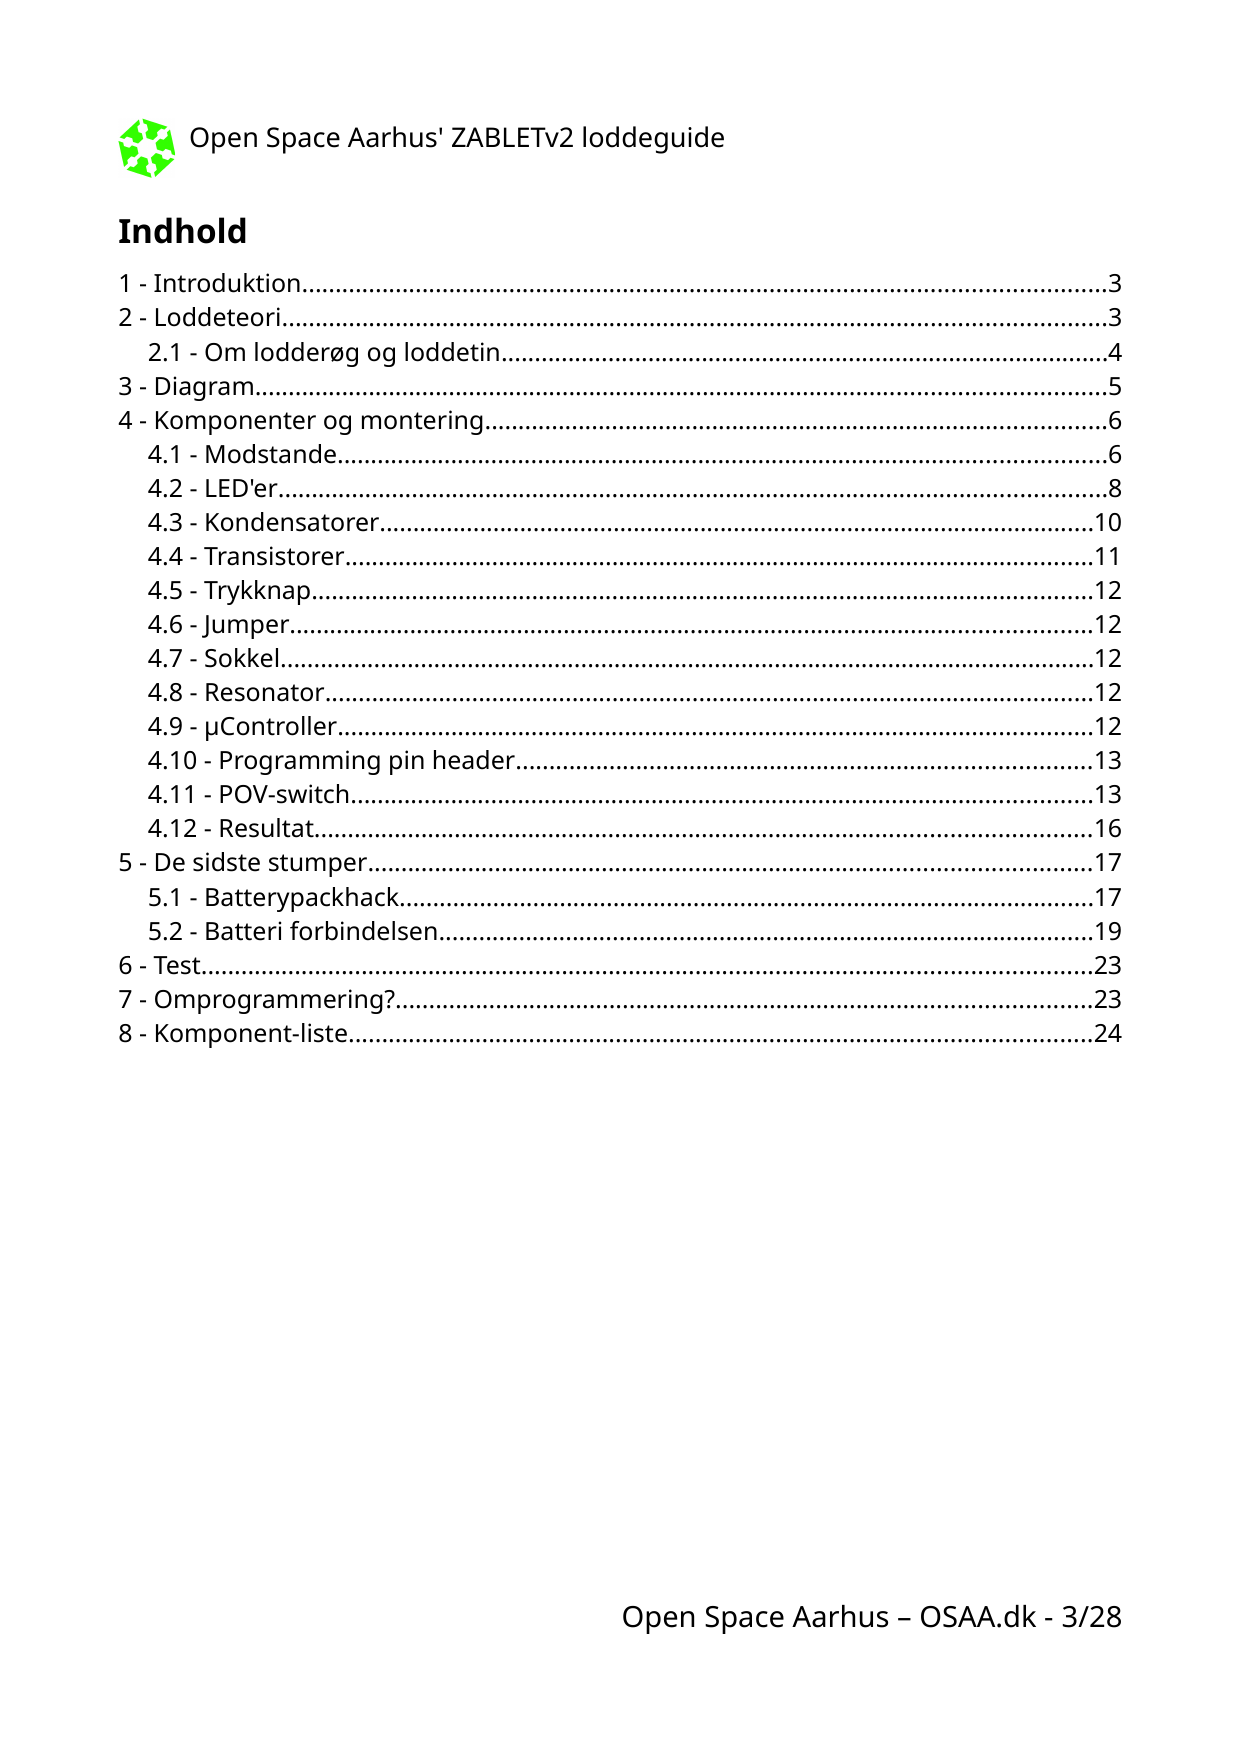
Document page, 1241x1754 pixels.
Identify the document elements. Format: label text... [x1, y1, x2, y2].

text 2.1 - Om lodderøg og loddetin 4 [148, 334, 1122, 368]
text 5.1 - Batterypackhack 17 [148, 879, 1122, 913]
text 5.2 - Batteri forbindelsen 19 [148, 913, 1122, 947]
text 5 - De sidste stumper 17 [118, 845, 1122, 879]
text 4.1 - Modstande 6 [148, 436, 1122, 470]
text 7 - Omprogrammering? 23 [118, 981, 1122, 1015]
picture [118, 118, 175, 178]
subtitle Indhold [118, 208, 1122, 253]
text 4.7 - Sokkel 12 [148, 641, 1122, 675]
text 4.10 - Programming pin header 13 [148, 743, 1122, 777]
text 4 - Komponenter og montering 6 [118, 402, 1122, 436]
text 4.9 - µController 12 [148, 709, 1122, 743]
text 4.4 - Transistorer 11 [148, 538, 1122, 573]
text 4.6 - Jumper 12 [148, 607, 1122, 641]
text 8 - Komponent-liste 24 [118, 1015, 1122, 1049]
text 4.2 - LED'er 8 [148, 470, 1122, 504]
text 4.5 - Trykknap 12 [148, 573, 1122, 607]
text 4.11 - POV-switch 13 [148, 777, 1122, 811]
text 2 - Loddeteori 3 [118, 300, 1122, 334]
text 1 - Introduktion 3 [118, 266, 1122, 300]
text 4.3 - Kondensatorer 10 [148, 504, 1122, 538]
text 4.8 - Resonator 12 [148, 675, 1122, 709]
text 6 - Test 23 [118, 947, 1122, 981]
text 4.12 - Resultat 16 [148, 811, 1122, 845]
text 3 - Diagram 5 [118, 368, 1122, 402]
